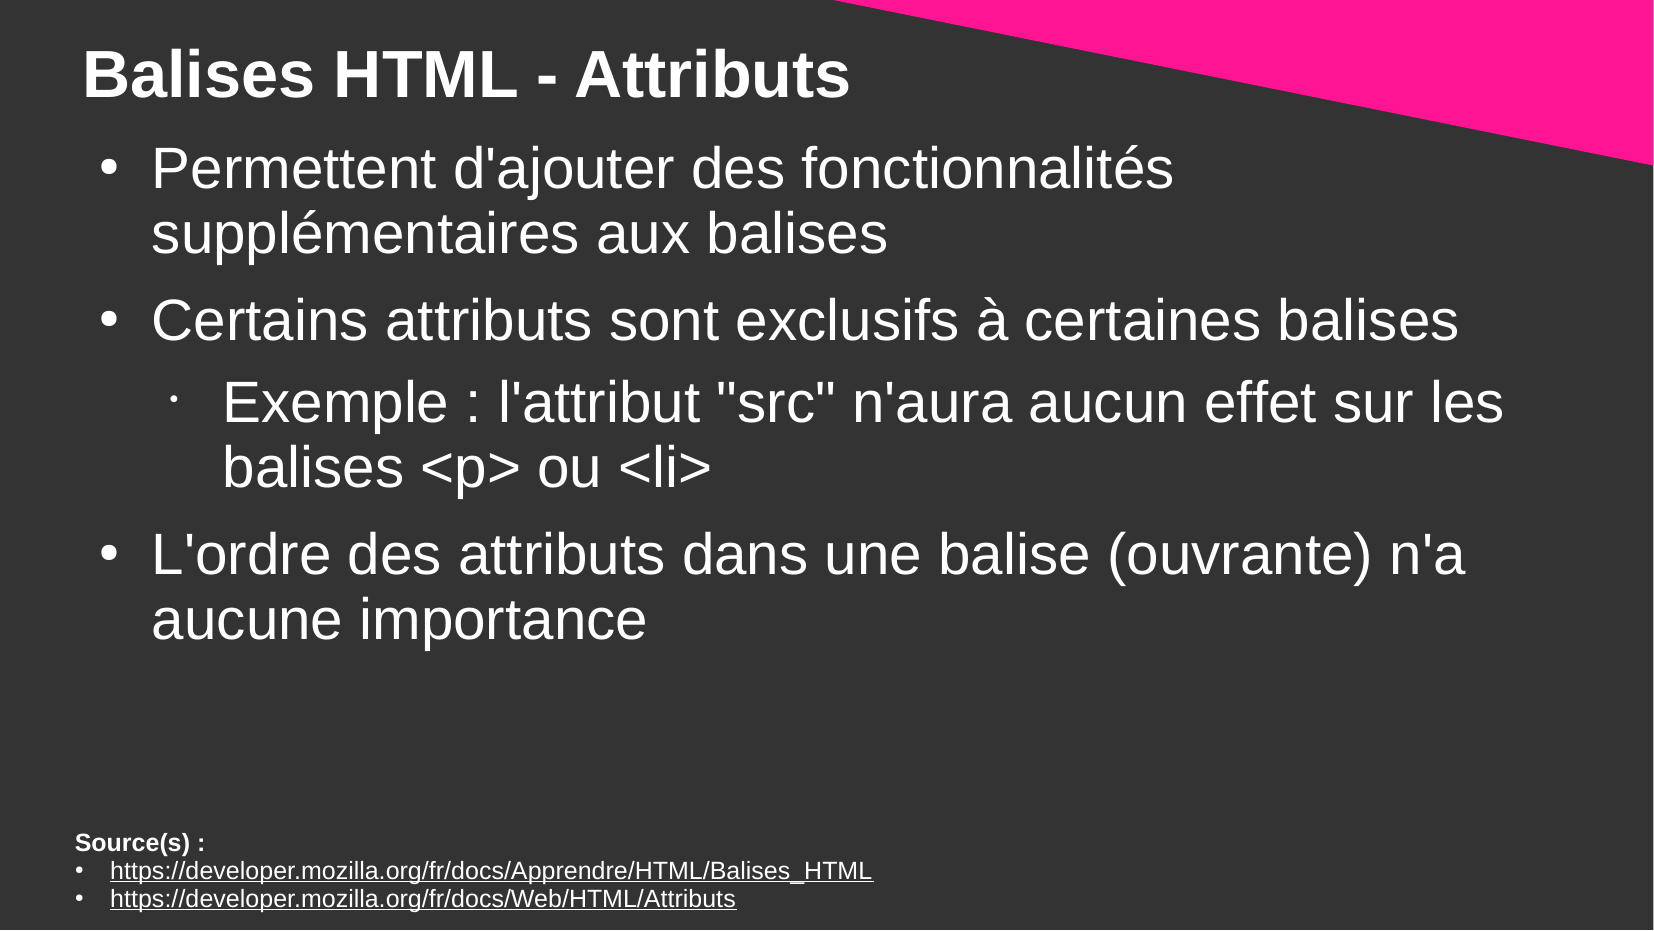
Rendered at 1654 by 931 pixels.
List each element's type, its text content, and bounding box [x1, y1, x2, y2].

text_box [833, 0, 1654, 166]
title Balises HTML - Attributs [82, 37, 1393, 114]
text_box Source(s) : https://developer.mozilla.org/fr/docs/Apprendre/HTML/Balises_HTML https://developer.mozilla.org/fr/docs/Web/HTML/Attributs [59, 821, 1546, 920]
list Permettent d'ajouter des fonctionnalités supplémentaires aux balises Certains attributs sont exclusifs à certaines balises Exemple : l'attribut "src" n'aura aucun effet sur les balises <p> ou <li> L'ordre des attributs dans une balise (ouvrante) n'a aucune importance [80, 135, 1546, 718]
